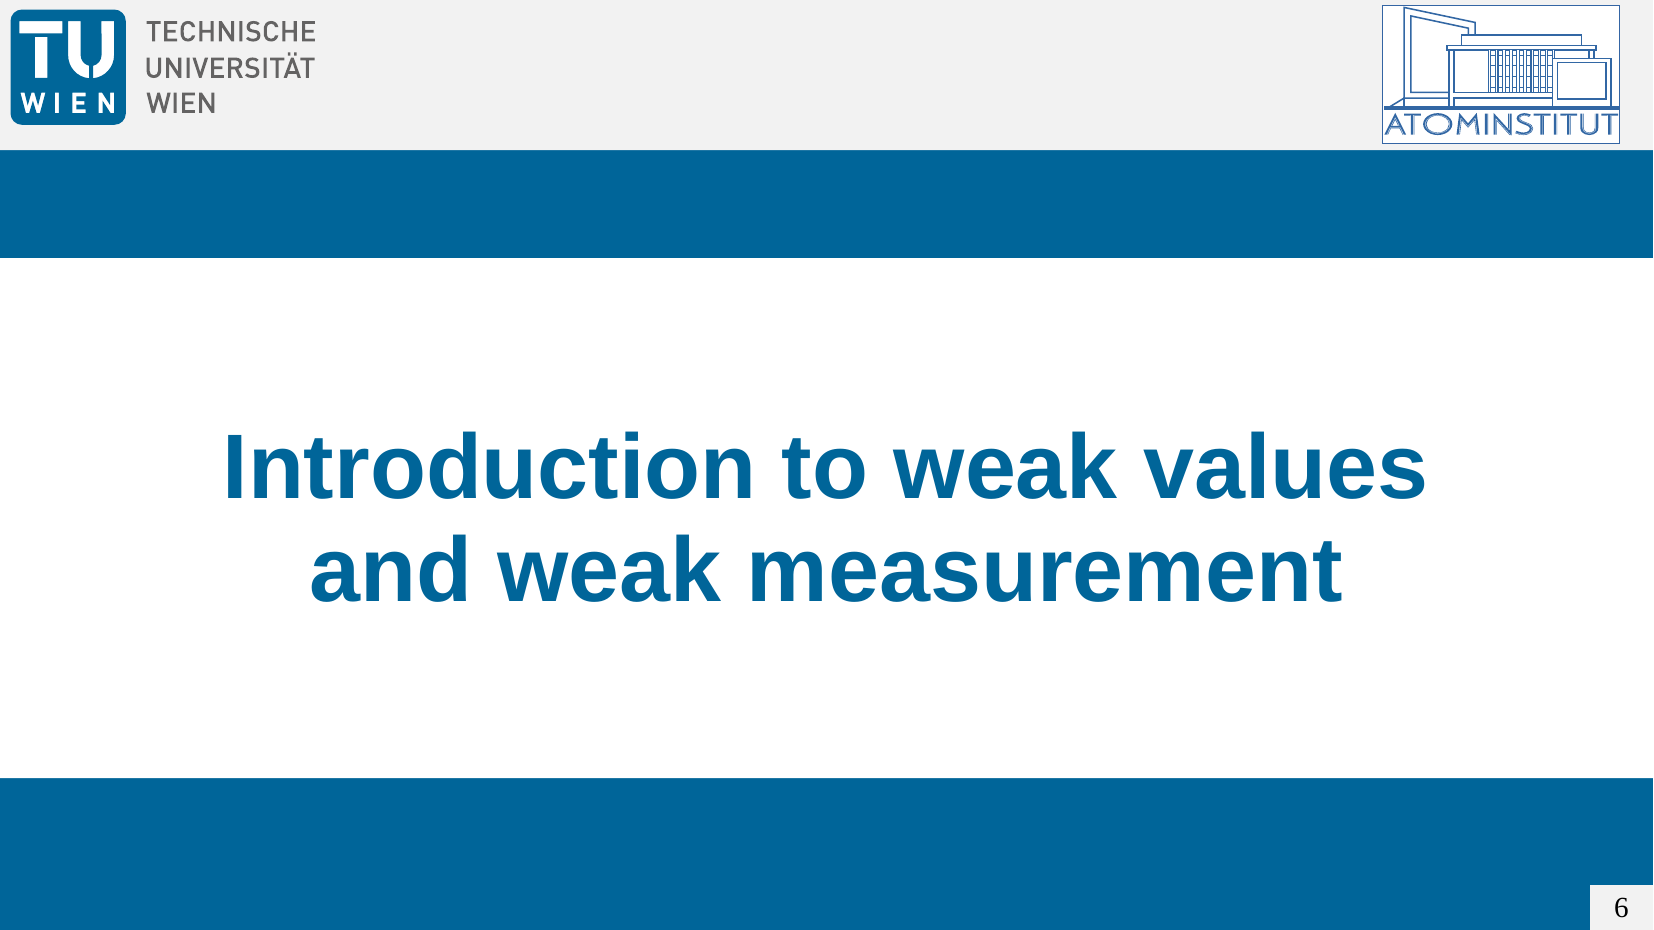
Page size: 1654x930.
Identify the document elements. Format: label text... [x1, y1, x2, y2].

picture [1382, 5, 1620, 144]
title Introduction to weak values and weak measurement [0, 258, 1653, 779]
